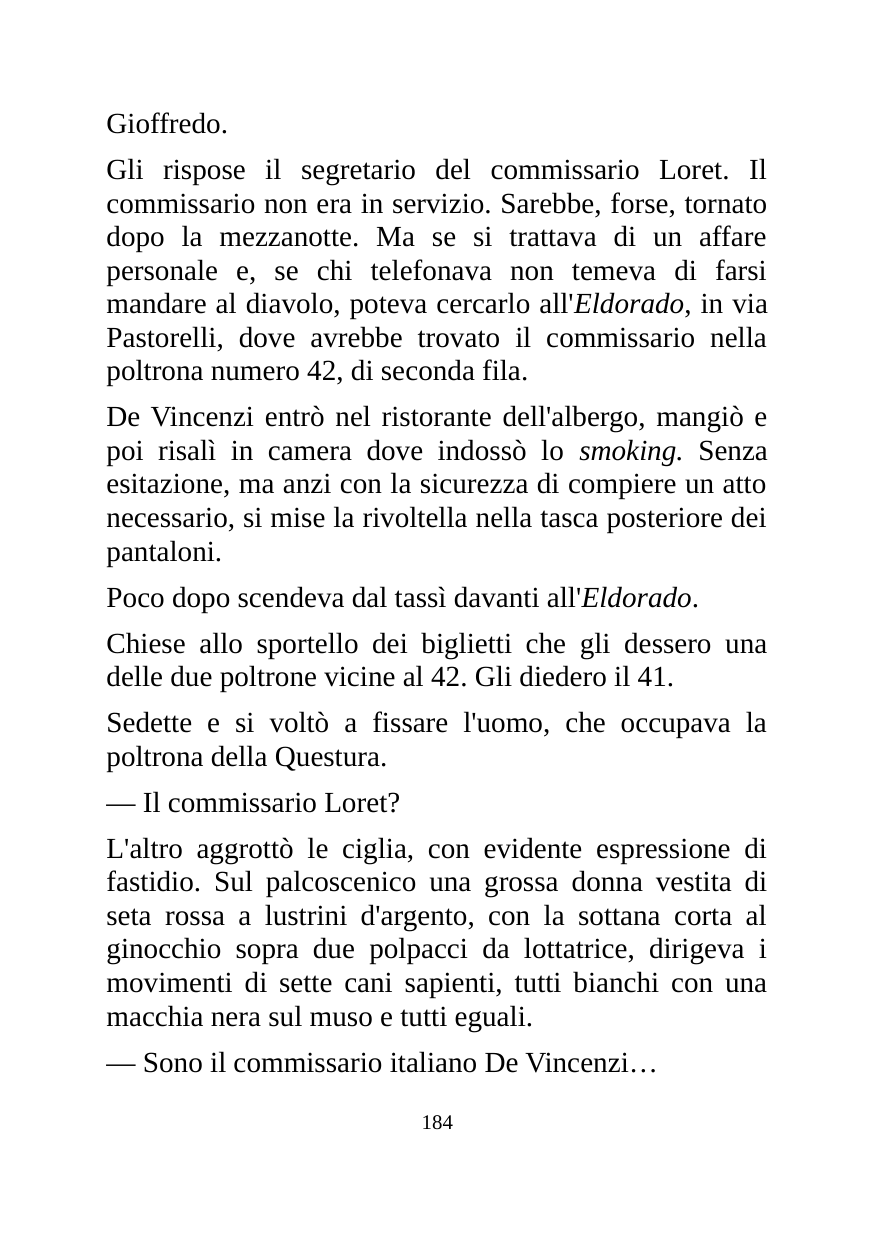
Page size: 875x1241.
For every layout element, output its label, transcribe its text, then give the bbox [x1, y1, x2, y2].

text Chiese allo sportello dei biglietti che gli dessero una delle due poltrone vicine al 42. Gli diedero il 41. [106, 626, 768, 693]
text De Vincenzi entrò nel ristorante dell'albergo, mangiò e poi risalì in camera dove indossò lo smoking. Senza esitazione, ma anzi con la sicurezza di compiere un atto necessario, si mise la rivoltella nella tasca posteriore dei pantaloni. [106, 399, 768, 567]
text Gioffredo. [106, 106, 768, 140]
text Sedette e si voltò a fissare l'uomo, che occupava la poltrona della Questura. [106, 705, 768, 772]
text — Il commissario Loret? [106, 785, 768, 818]
text Poco dopo scendeva dal tassì davanti all'Eldorado. [106, 580, 768, 613]
text — Sono il commissario italiano De Vincenzi… [106, 1045, 768, 1078]
text Gli rispose il segretario del commissario Loret. Il commissario non era in servizio. Sarebbe, forse, tornato dopo la mezzanotte. Ma se si trattava di un affare personale e, se chi telefonava non temeva di farsi mandare al diavolo, poteva cercarlo all'Eldorado, in via Pastorelli, dove avrebbe trovato il commissario nella poltrona numero 42, di seconda fila. [106, 152, 768, 387]
text L'altro aggrottò le ciglia, con evidente espressione di fastidio. Sul palcoscenico una grossa donna vestita di seta rossa a lustrini d'argento, con la sottana corta al ginocchio sopra due polpacci da lottatrice, dirigeva i movimenti di sette cani sapienti, tutti bianchi con una macchia nera sul muso e tutti eguali. [106, 831, 768, 1032]
